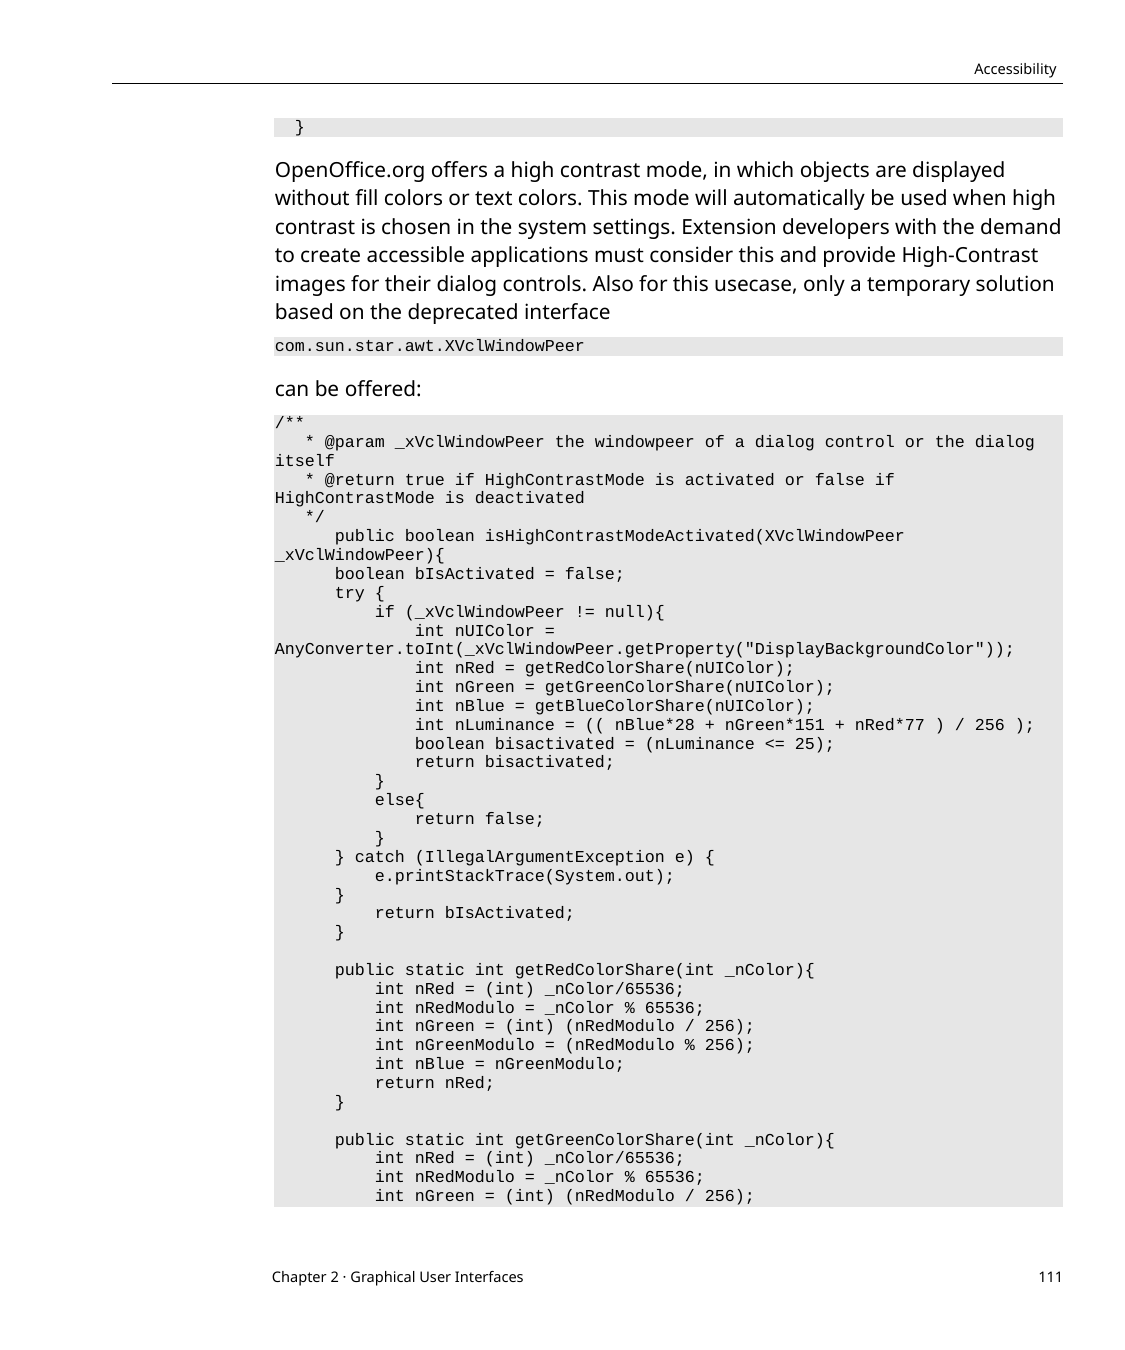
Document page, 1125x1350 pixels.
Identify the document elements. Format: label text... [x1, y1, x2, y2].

text com.sun.star.awt.XVclWindowPeer [274, 337, 1063, 356]
text OpenOffice.org offers a high contrast mode, in which objects are displayed without fill colors or text colors. This mode will automatically be used when high contrast is chosen in the system settings. Extension developers with the demand to create accessible applications must consider this and provide High-Contrast images for their dialog controls. Also for this usecase, only a temporary solution based on the deprecated interface [274, 155, 1063, 326]
text can be offered: [274, 374, 1063, 403]
text /** * @param _xVclWindowPeer the windowpeer of a dialog control or the dialog itself * @return true if HighContrastMode is activated or false if HighContrastMode is deactivated */ public boolean isHighContrastModeActivated(XVclWindowPeer _xVclWindowPeer){ boolean bIsActivated = false; try { if (_xVclWindowPeer != null){ int nUIColor = AnyConverter.toInt(_xVclWindowPeer.getProperty("DisplayBackgroundColor")); int nRed = getRedColorShare(nUIColor); int nGreen = getGreenColorShare(nUIColor); int nBlue = getBlueColorShare(nUIColor); int nLuminance = (( nBlue*28 + nGreen*151 + nRed*77 ) / 256 ); boolean bisactivated = (nLuminance <= 25); return bisactivated; } else{ return false; } } catch (IllegalArgumentException e) { e.printStackTrace(System.out); } return bIsActivated; } public static int getRedColorShare(int _nColor){ int nRed = (int) _nColor/65536; int nRedModulo = _nColor % 65536; int nGreen = (int) (nRedModulo / 256); int nGreenModulo = (nRedModulo % 256); int nBlue = nGreenModulo; return nRed; } public static int getGreenColorShare(int _nColor){ int nRed = (int) _nColor/65536; int nRedModulo = _nColor % 65536; int nGreen = (int) (nRedModulo / 256); [274, 415, 1063, 1207]
text } [274, 118, 1063, 137]
